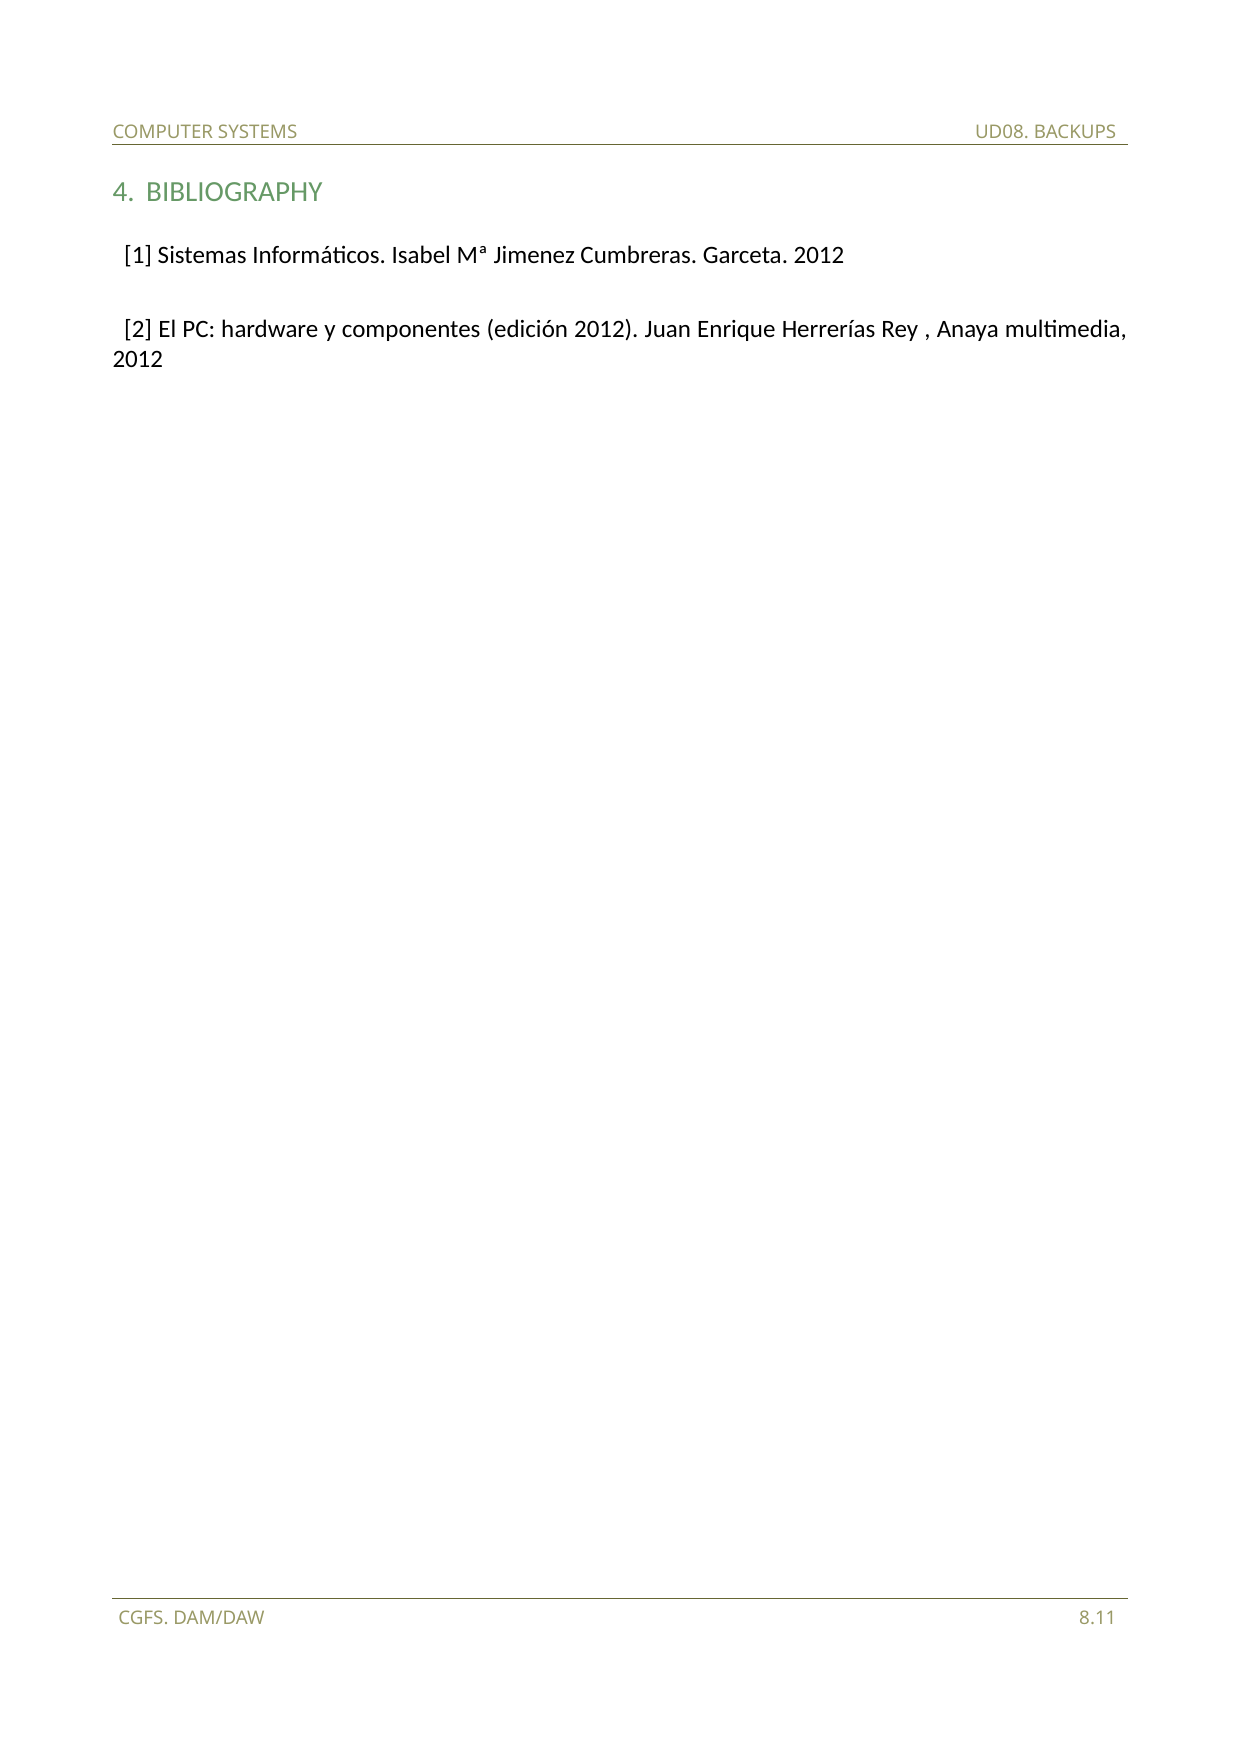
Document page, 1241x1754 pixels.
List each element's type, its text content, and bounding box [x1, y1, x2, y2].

subtitle Bibliography [112, 173, 1128, 209]
text [2] El PC: hardware y componentes (edición 2012). Juan Enrique Herrerías Rey , Anaya multimedia, 2012 [112, 313, 1128, 374]
text [1] Sistemas Informáticos. Isabel Mª Jimenez Cumbreras. Garceta. 2012 [112, 239, 1128, 269]
